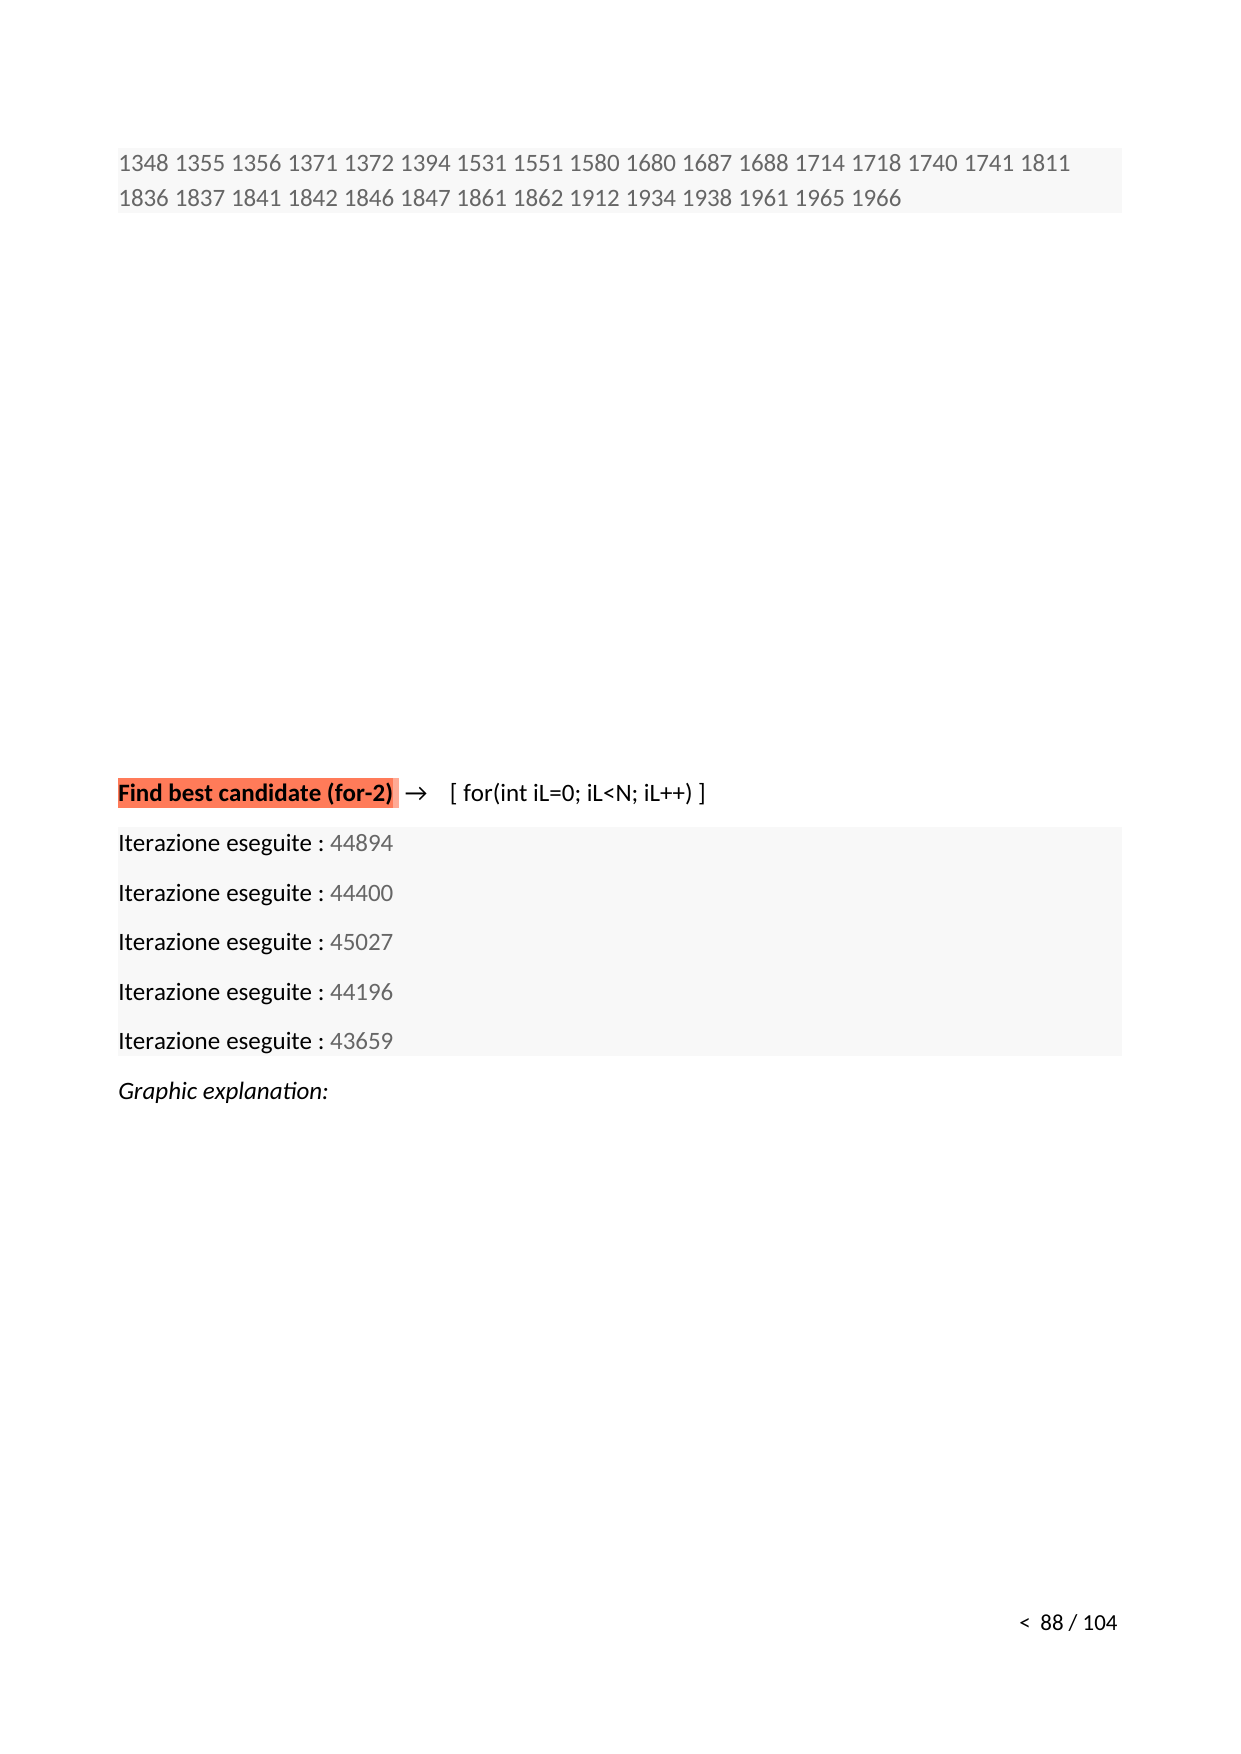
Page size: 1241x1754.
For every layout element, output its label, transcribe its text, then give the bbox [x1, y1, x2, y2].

text Iterazione eseguite : 43659 [118, 1026, 1122, 1056]
text Iterazione eseguite : 44196 [118, 976, 1122, 1006]
text Iterazione eseguite : 45027 [118, 926, 1122, 957]
text Find best candidate (for-2) → [ for(int iL=0; iL<N; iL++) ] [118, 778, 1122, 808]
text Graphic explanation: [118, 1075, 1122, 1106]
text 1348 1355 1356 1371 1372 1394 1531 1551 1580 1680 1687 1688 1714 1718 1740 1741 1811 1836 1837 1841 1842 1846 1847 1861 1862 1912 1934 1938 1961 1965 1966 [118, 148, 1122, 213]
text Iterazione eseguite : 44894 [118, 827, 1122, 858]
text Iterazione eseguite : 44400 [118, 877, 1122, 907]
